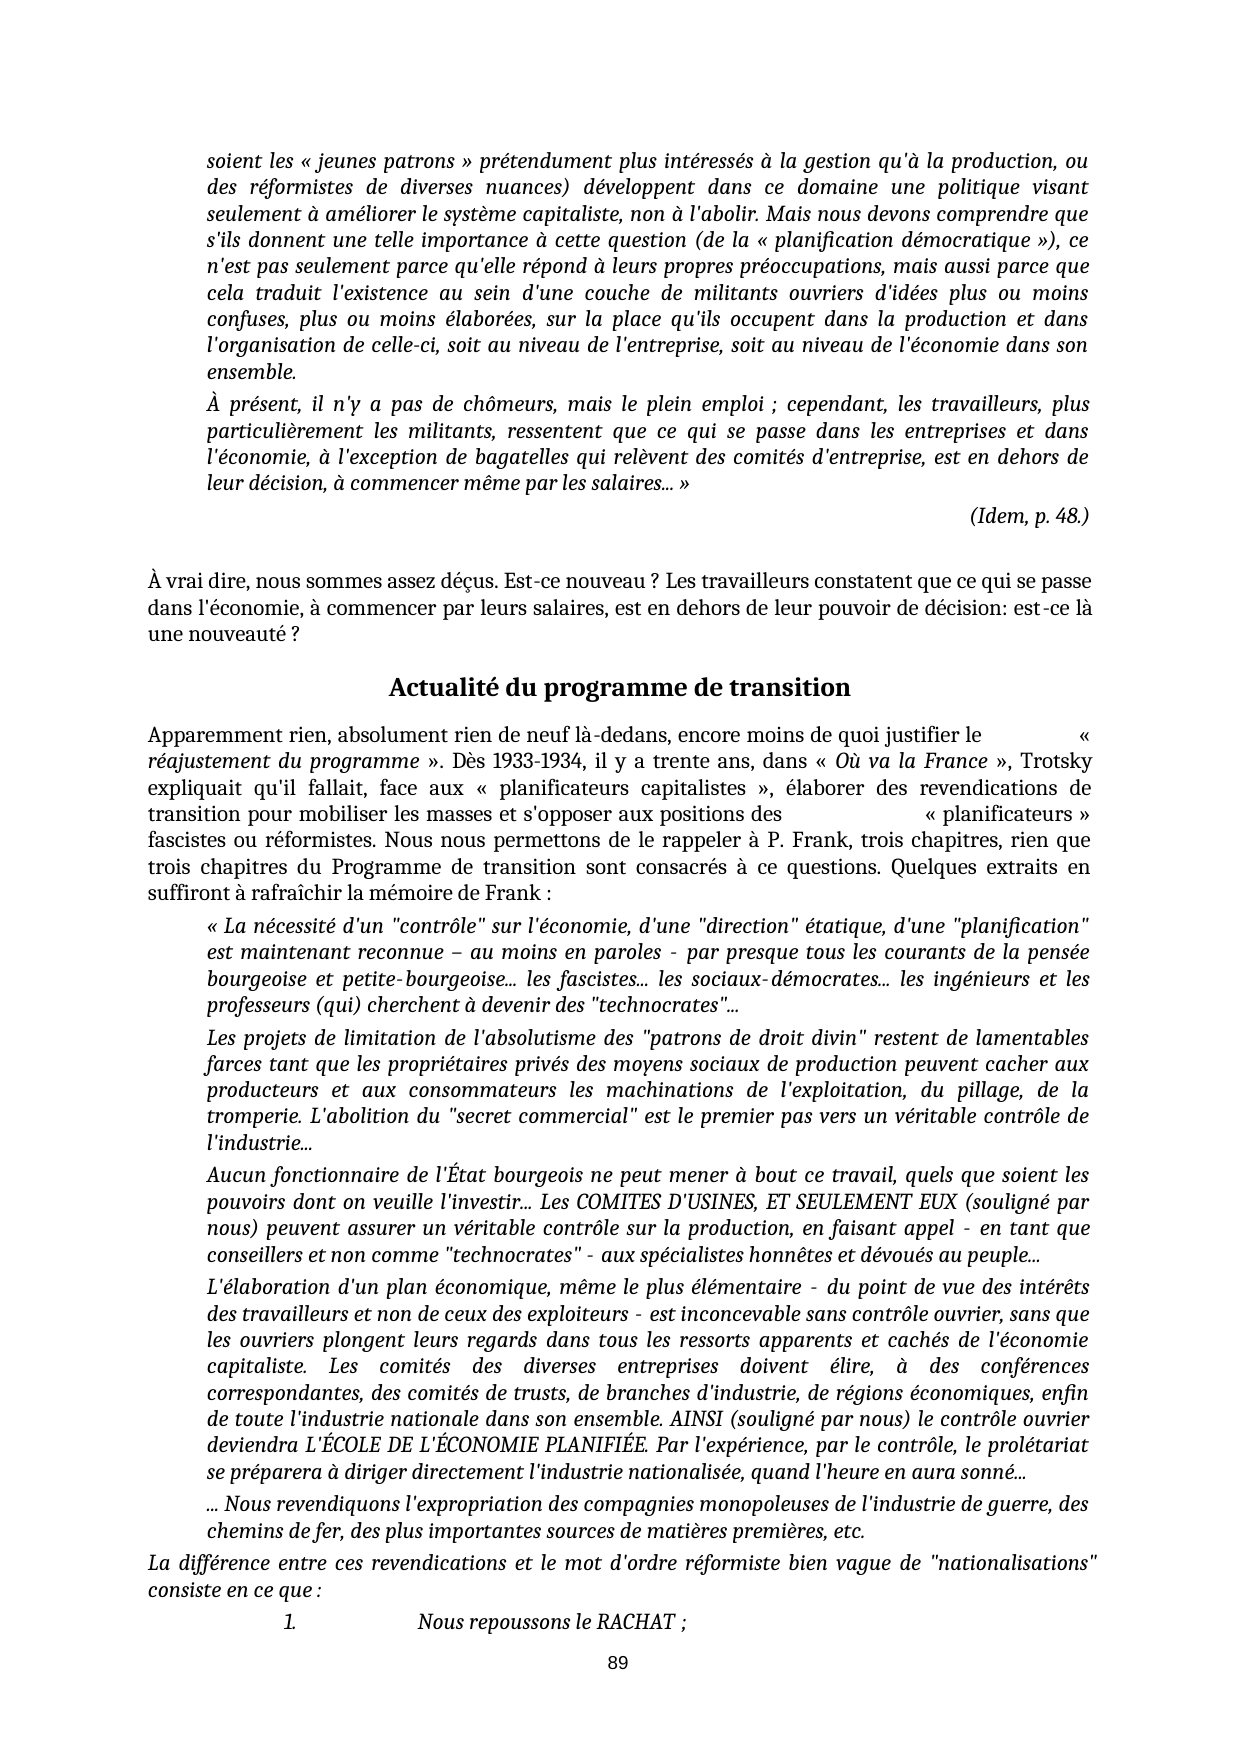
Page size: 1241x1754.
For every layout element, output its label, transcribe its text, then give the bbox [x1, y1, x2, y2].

text ... Nous revendiquons l'expropriation des compagnies monopoleuses de l'industrie de guerre, des chemins de fer, des plus importantes sources de matières premières, etc. [207, 1491, 1093, 1544]
text Les projets de limitation de l'absolutisme des "patrons de droit divin" restent de lamentables farces tant que les propriétaires privés des moyens sociaux de production peuvent cacher aux producteurs et aux consommateurs les machinations de l'exploitation, du pillage, de la tromperie. L'abolition du "secret commercial" est le premier pas vers un véritable contrôle de l'industrie... [207, 1024, 1093, 1156]
text L'élaboration d'un plan économique, même le plus élémentaire ‑ du point de vue des intérêts des travailleurs et non de ceux des exploiteurs ‑ est inconcevable sans contrôle ouvrier, sans que les ouvriers plongent leurs regards dans tous les ressorts apparents et cachés de l'économie capitaliste. Les comités des diverses entreprises doivent élire, à des conférences correspondantes, des comités de trusts, de branches d'industrie, de régions économiques, enfin de toute l'industrie nationale dans son ensemble. AINSI (souligné par nous) le contrôle ouvrier deviendra L'ÉCOLE DE L'ÉCONOMIE PLANIFIÉE. Par l'expérience, par le contrôle, le prolétariat se préparera à diriger directement l'industrie nationalisée, quand l'heure en aura sonné... [207, 1274, 1093, 1485]
list Nous repoussons le RACHAT ; [283, 1609, 1093, 1635]
text (Idem, p. 48.) [207, 503, 1093, 529]
text À vrai dire, nous sommes assez déçus. Est‑ce nouveau ? Les travailleurs constatent que ce qui se passe dans l'économie, à commencer par leurs salaires, est en dehors de leur pouvoir de décision: est‑ce là une nouveauté ? [148, 568, 1093, 647]
text Apparemment rien, absolument rien de neuf là‑dedans, encore moins de quoi justifier le « réajustement du programme ». Dès 1933-1934, il y a trente ans, dans « Où va la France », Trotsky expliquait qu'il fallait, face aux « planificateurs capitalistes », élaborer des revendications de transition pour mobiliser les masses et s'opposer aux positions des « planificateurs » fascistes ou réformistes. Nous nous permettons de le rappeler à P. Frank, trois chapitres, rien que trois chapitres du Programme de transition sont consacrés à ce questions. Quelques extraits en suffiront à rafraîchir la mémoire de Frank : [148, 722, 1093, 906]
text À présent, il n'y a pas de chômeurs, mais le plein emploi ; cependant, les travailleurs, plus particulièrement les militants, ressentent que ce qui se passe dans les entreprises et dans l'économie, à l'exception de bagatelles qui relèvent des comités d'entreprise, est en dehors de leur décision, à commencer même par les salaires... » [207, 391, 1093, 496]
text « La nécessité d'un "contrôle" sur l'économie, d'une "direction" étatique, d'une "planification" est maintenant reconnue – au moins en paroles ‑ par presque tous les courants de la pensée bourgeoise et petite‑bourgeoise... les fascistes... les sociaux‑démocrates... les ingénieurs et les professeurs (qui) cherchent à devenir des "technocrates"... [207, 913, 1093, 1018]
text soient les « jeunes patrons » prétendument plus intéressés à la gestion qu'à la production, ou des réformistes de diverses nuances) développent dans ce domaine une politique visant seulement à améliorer le système capitaliste, non à l'abolir. Mais nous devons comprendre que s'ils donnent une telle importance à cette question (de la « planification démocratique »), ce n'est pas seulement parce qu'elle répond à leurs propres préoccupations, mais aussi parce que cela traduit l'existence au sein d'une couche de militants ouvriers d'idées plus ou moins confuses, plus ou moins élaborées, sur la place qu'ils occupent dans la production et dans l'organisation de celle-ci, soit au niveau de l'entreprise, soit au niveau de l'économie dans son ensemble. [207, 148, 1093, 385]
text La différence entre ces revendications et le mot d'ordre réformiste bien vague de "nationalisations" consiste en ce que : [148, 1550, 1101, 1603]
subtitle Actualité du programme de transition [148, 672, 1093, 703]
text Aucun fonctionnaire de l'État bourgeois ne peut mener à bout ce travail, quels que soient les pouvoirs dont on veuille l'investir... Les COMITES D'USINES, ET SEULEMENT EUX (souligné par nous) peuvent assurer un véritable contrôle sur la production, en faisant appel ‑ en tant que conseillers et non comme "technocrates" ‑ aux spécialistes honnêtes et dévoués au peuple... [207, 1162, 1093, 1268]
